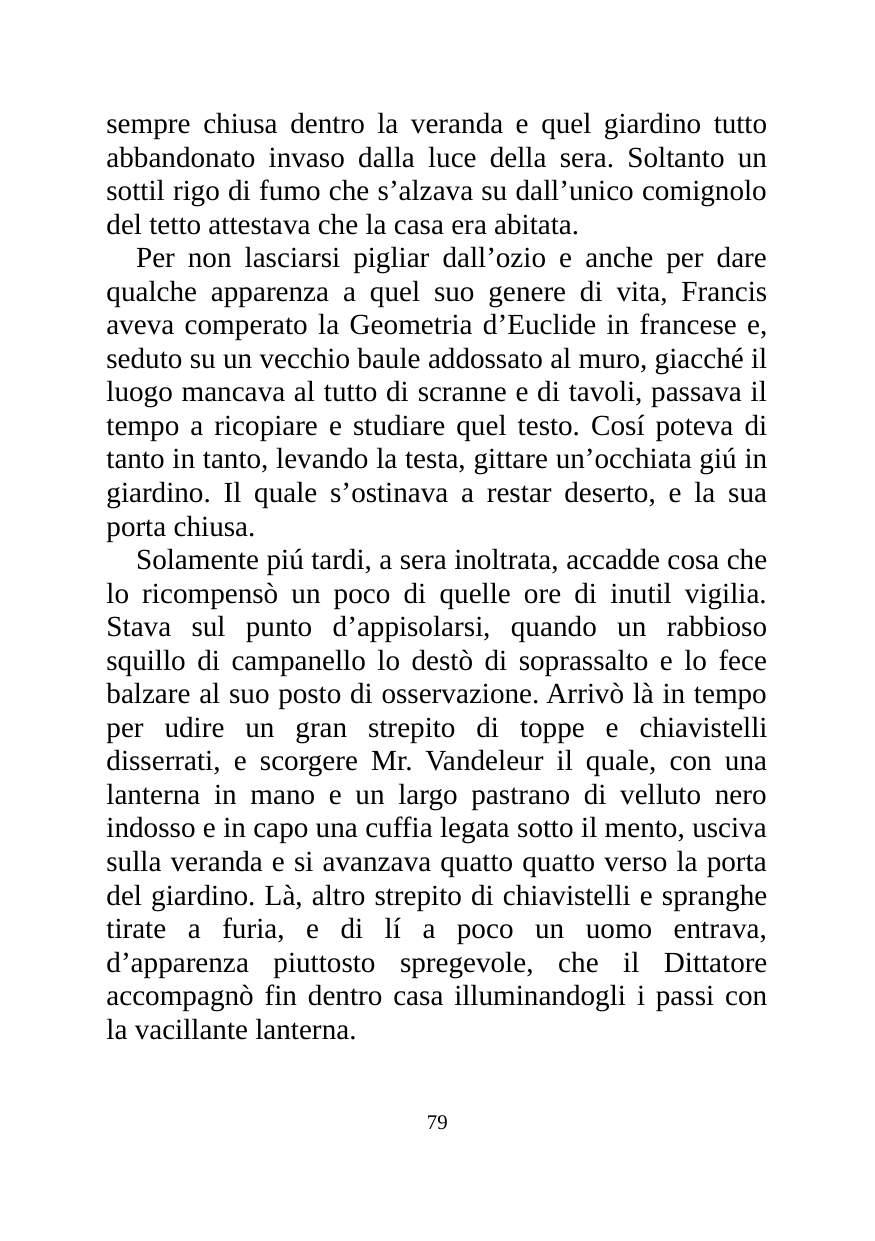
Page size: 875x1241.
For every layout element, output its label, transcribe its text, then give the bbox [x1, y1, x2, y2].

text sempre chiusa dentro la veranda e quel giardino tutto abbandonato invaso dalla luce della sera. Soltanto un sottil rigo di fumo che s’alzava su dall’unico comignolo del tetto attestava che la casa era abitata. [106, 106, 768, 240]
text Per non lasciarsi pigliar dall’ozio e anche per dare qualche apparenza a quel suo genere di vita, Francis aveva comperato la Geometria d’Euclide in francese e, seduto su un vecchio baule addossato al muro, giacché il luogo mancava al tutto di scranne e di tavoli, passava il tempo a ricopiare e studiare quel testo. Cosí poteva di tanto in tanto, levando la testa, gittare un’occhiata giú in giardino. Il quale s’ostinava a restar deserto, e la sua porta chiusa. [106, 240, 768, 542]
text Solamente piú tardi, a sera inoltrata, accadde cosa che lo ricompensò un poco di quelle ore di inutil vigilia. Stava sul punto d’appisolarsi, quando un rabbioso squillo di campanello lo destò di soprassalto e lo fece balzare al suo posto di osservazione. Arrivò là in tempo per udire un gran strepito di toppe e chiavistelli disserrati, e scorgere Mr. Vandeleur il quale, con una lanterna in mano e un largo pastrano di velluto nero indosso e in capo una cuffia legata sotto il mento, usciva sulla veranda e si avanzava quatto quatto verso la porta del giardino. Là, altro strepito di chiavistelli e spranghe tirate a furia, e di lí a poco un uomo entrava, d’apparenza piuttosto spregevole, che il Dittatore accompagnò fin dentro casa illuminandogli i passi con la vacillante lanterna. [106, 542, 768, 1045]
